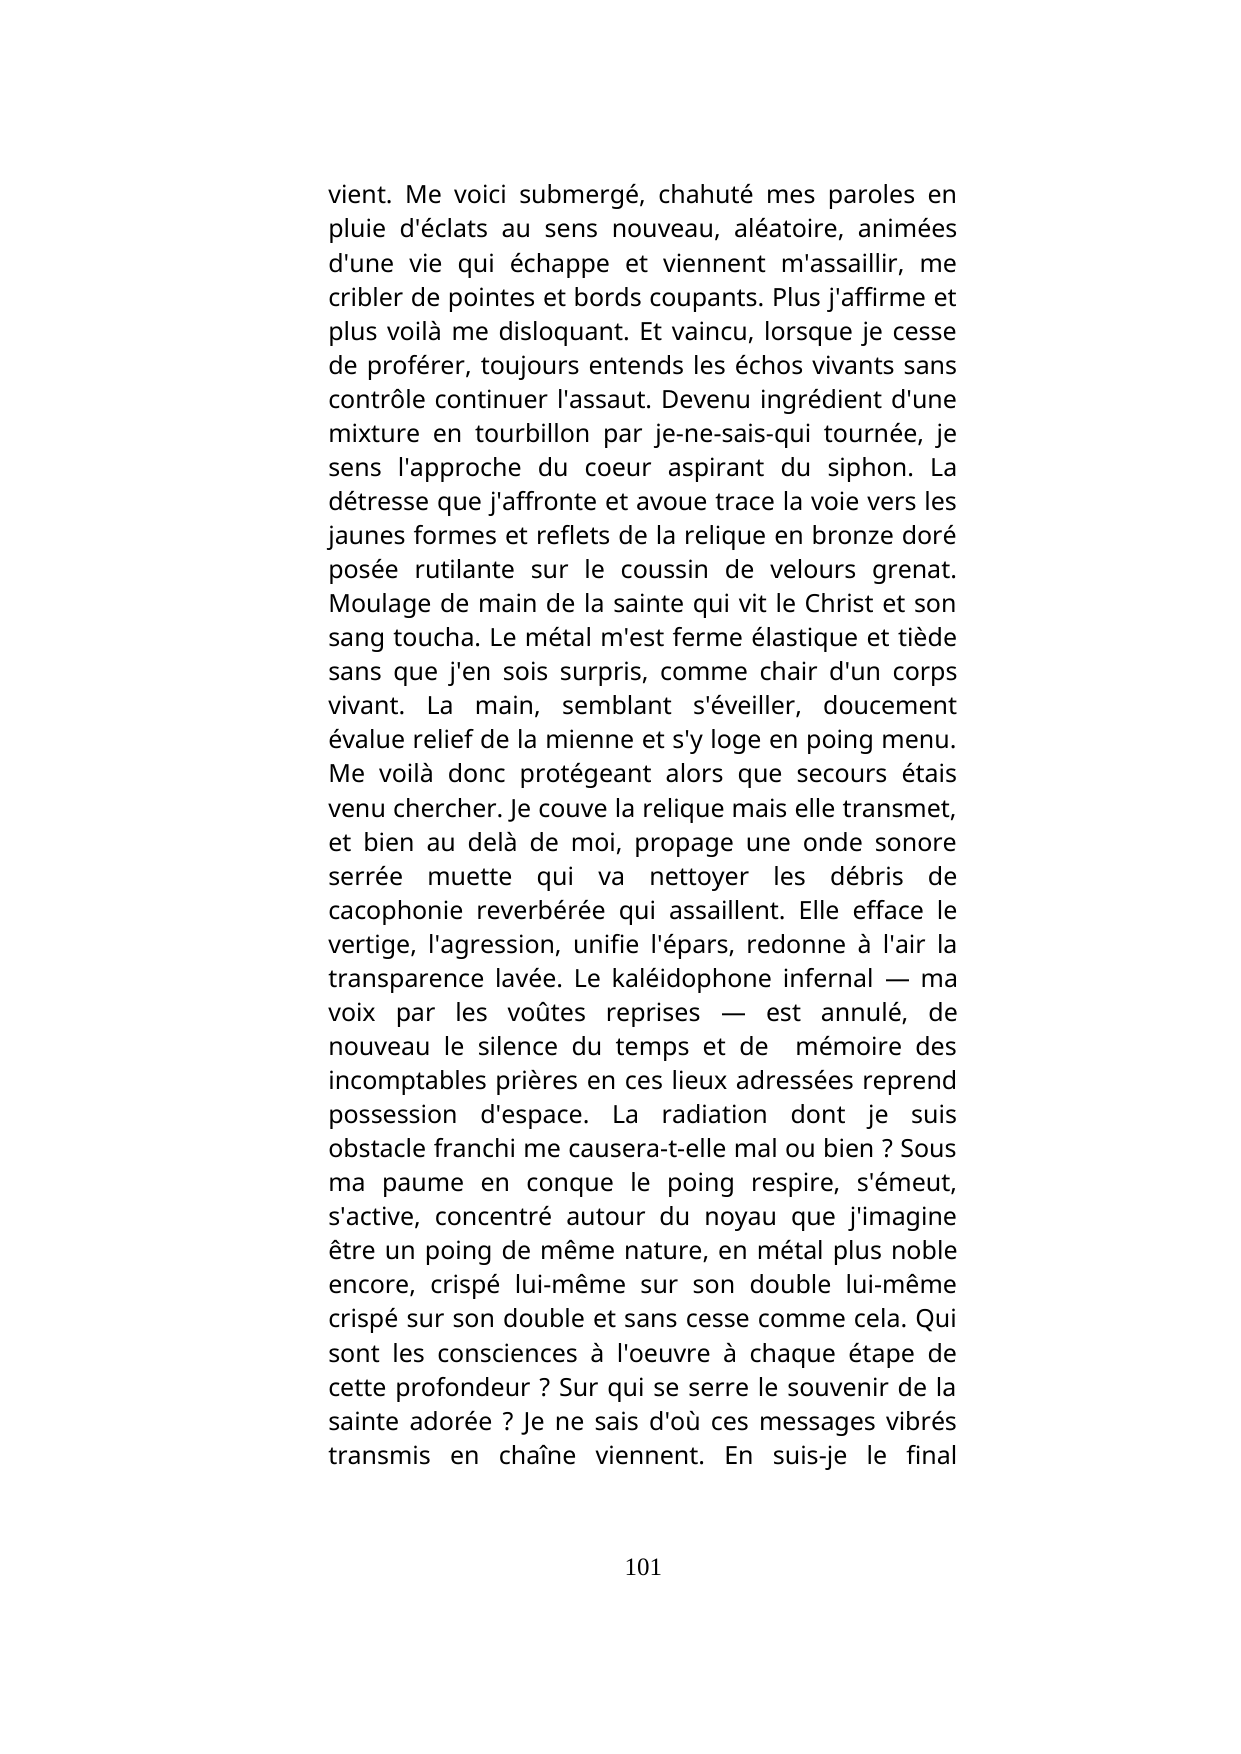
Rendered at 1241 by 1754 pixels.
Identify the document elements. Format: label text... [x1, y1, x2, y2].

text vient. Me voici submergé, chahuté mes paroles en pluie d'éclats au sens nouveau, aléatoire, animées d'une vie qui échappe et viennent m'assaillir, me cribler de pointes et bords coupants. Plus j'affirme et plus voilà me disloquant. Et vaincu, lorsque je cesse de proférer, toujours entends les échos vivants sans contrôle continuer l'assaut. Devenu ingrédient d'une mixture en tourbillon par je-ne-sais-qui tournée, je sens l'approche du coeur aspirant du siphon. La détresse que j'affronte et avoue trace la voie vers les jaunes formes et reflets de la relique en bronze doré posée rutilante sur le coussin de velours grenat. Moulage de main de la sainte qui vit le Christ et son sang toucha. Le métal m'est ferme élastique et tiède sans que j'en sois surpris, comme chair d'un corps vivant. La main, semblant s'éveiller, doucement évalue relief de la mienne et s'y loge en poing menu. Me voilà donc protégeant alors que secours étais venu chercher. Je couve la relique mais elle transmet, et bien au delà de moi, propage une onde sonore serrée muette qui va nettoyer les débris de cacophonie reverbérée qui assaillent. Elle efface le vertige, l'agression, unifie l'épars, redonne à l'air la transparence lavée. Le kaléidophone infernal — ma voix par les voûtes reprises — est annulé, de nouveau le silence du temps et de mémoire des incomptables prières en ces lieux adressées reprend possession d'espace. La radiation dont je suis obstacle franchi me causera-t-elle mal ou bien ? Sous ma paume en conque le poing respire, s'émeut, s'active, concentré autour du noyau que j'imagine être un poing de même nature, en métal plus noble encore, crispé lui-même sur son double lui-même crispé sur son double et sans cesse comme cela. Qui sont les consciences à l'oeuvre à chaque étape de cette profondeur ? Sur qui se serre le souvenir de la sainte adorée ? Je ne sais d'où ces messages vibrés transmis en chaîne viennent. En suis-je le final [328, 177, 958, 1471]
